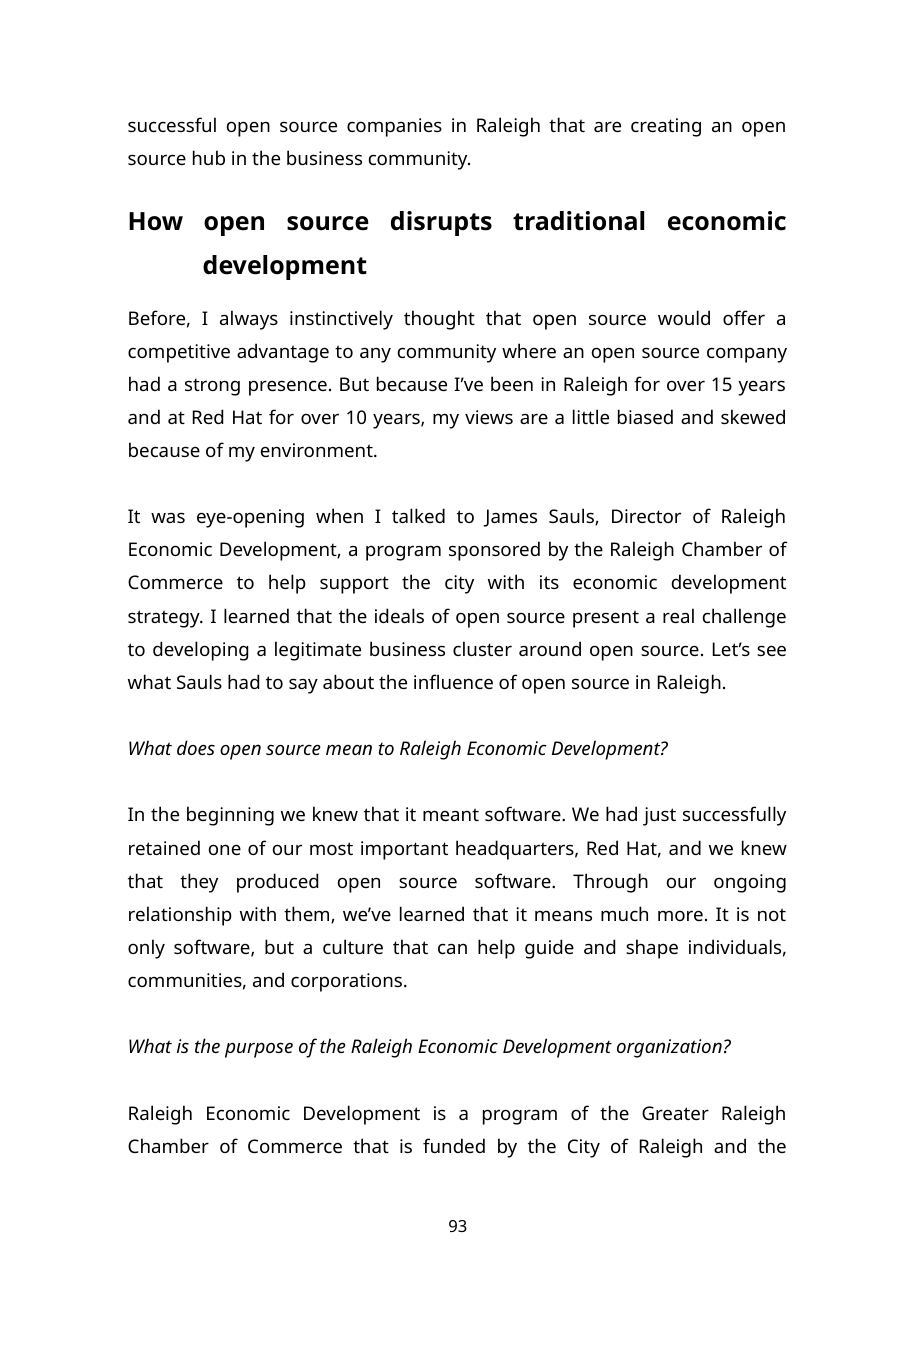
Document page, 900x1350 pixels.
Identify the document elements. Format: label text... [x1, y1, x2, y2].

text In the beginning we knew that it meant software. We had just successfully retained one of our most important headquarters, Red Hat, and we knew that they produced open source software. Through our ongoing relationship with them, we’ve learned that it means much more. It is not only software, but a culture that can help guide and shape individuals, communities, and corporations. [127, 802, 787, 993]
text successful open source companies in Raleigh that are creating an open source hub in the business community. [127, 112, 787, 171]
text Raleigh Economic Development is a program of the Greater Raleigh Chamber of Commerce that is funded by the City of Raleigh and the [127, 1100, 787, 1158]
text Before, I always instinctively thought that open source would offer a competitive advantage to any community where an open source company had a strong presence. But because I’ve been in Raleigh for over 15 years and at Red Hat for over 10 years, my views are a little biased and skewed because of my environment. [127, 305, 787, 463]
text What is the purpose of the Raleigh Economic Development organization? [127, 1033, 787, 1059]
subtitle How open source disrupts traditional economic development [127, 204, 787, 282]
text It was eye-opening when I talked to James Sauls, Director of Raleigh Economic Development, a program sponsored by the Raleigh Chamber of Commerce to help support the city with its economic development strategy. I learned that the ideals of open source present a real challenge to developing a legitimate business cluster around open source. Let’s see what Sauls had to say about the influence of open source in Raleigh. [127, 503, 787, 695]
text What does open source mean to Raleigh Economic Development? [127, 735, 787, 761]
